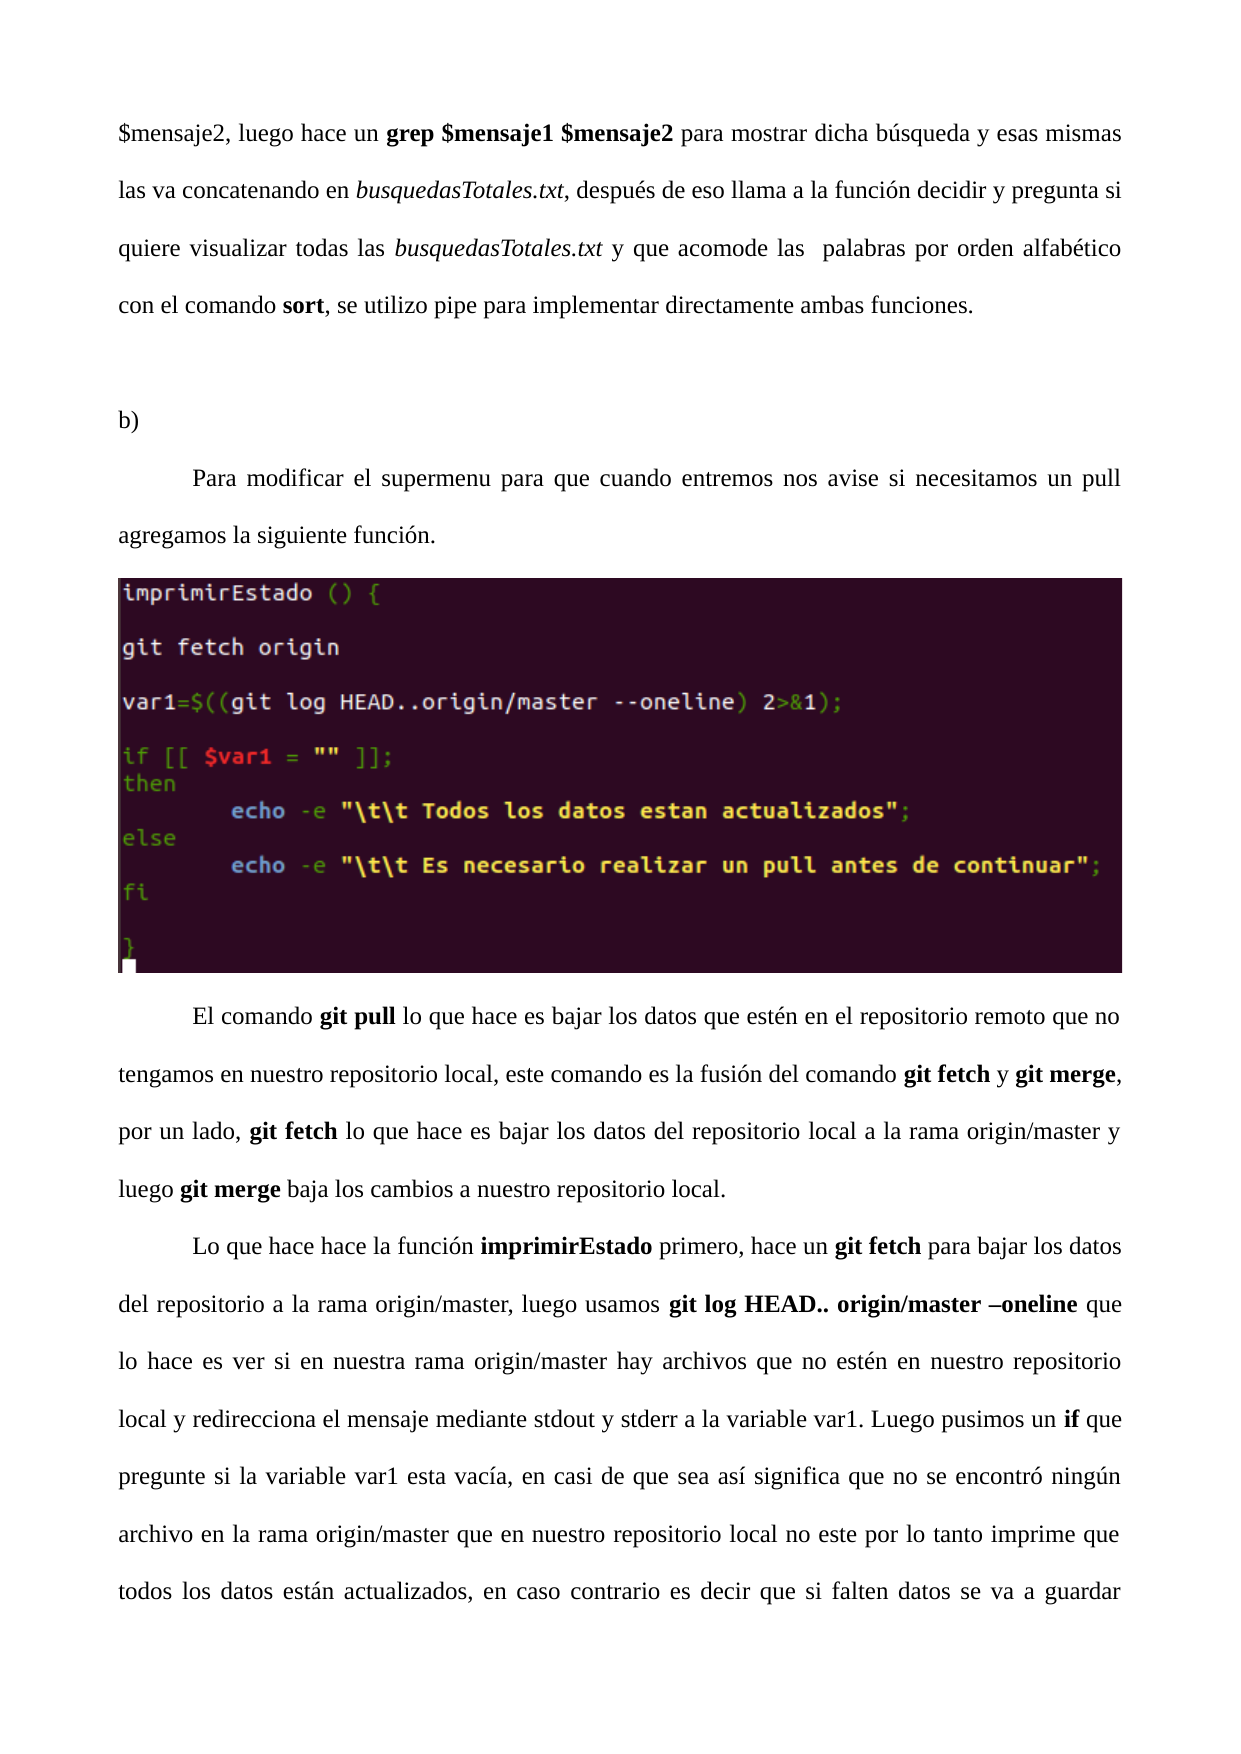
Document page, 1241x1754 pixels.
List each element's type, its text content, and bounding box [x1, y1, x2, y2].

text b) [118, 406, 1122, 434]
text $mensaje2, luego hace un grep $mensaje1 $mensaje2 para mostrar dicha búsqueda y esas mismas las va concatenando en busquedasTotales.txt, después de eso llama a la función decidir y pregunta si quiere visualizar todas las busquedasTotales.txt y que acomode las palabras por orden alfabético con el comando sort, se utilizo pipe para implementar directamente ambas funciones. [118, 118, 1122, 319]
text Lo que hace hace la función imprimirEstado primero, hace un git fetch para bajar los datos del repositorio a la rama origin/master, luego usamos git log HEAD.. origin/master –oneline que lo hace es ver si en nuestra rama origin/master hay archivos que no estén en nuestro repositorio local y redirecciona el mensaje mediante stdout y stderr a la variable var1. Luego pusimos un if que pregunte si la variable var1 esta vacía, en casi de que sea así significa que no se encontró ningún archivo en la rama origin/master que en nuestro repositorio local no este por lo tanto imprime que todos los datos están actualizados, en caso contrario es decir que si falten datos se va a guardar [118, 1231, 1122, 1605]
picture [118, 578, 1123, 973]
text El comando git pull lo que hace es bajar los datos que estén en el repositorio remoto que no tengamos en nuestro repositorio local, este comando es la fusión del comando git fetch y git merge, por un lado, git fetch lo que hace es bajar los datos del repositorio local a la rama origin/master y luego git merge baja los cambios a nuestro repositorio local. [118, 973, 1122, 1203]
text Para modificar el supermenu para que cuando entremos nos avise si necesitamos un pull agregamos la siguiente función. [118, 463, 1122, 549]
